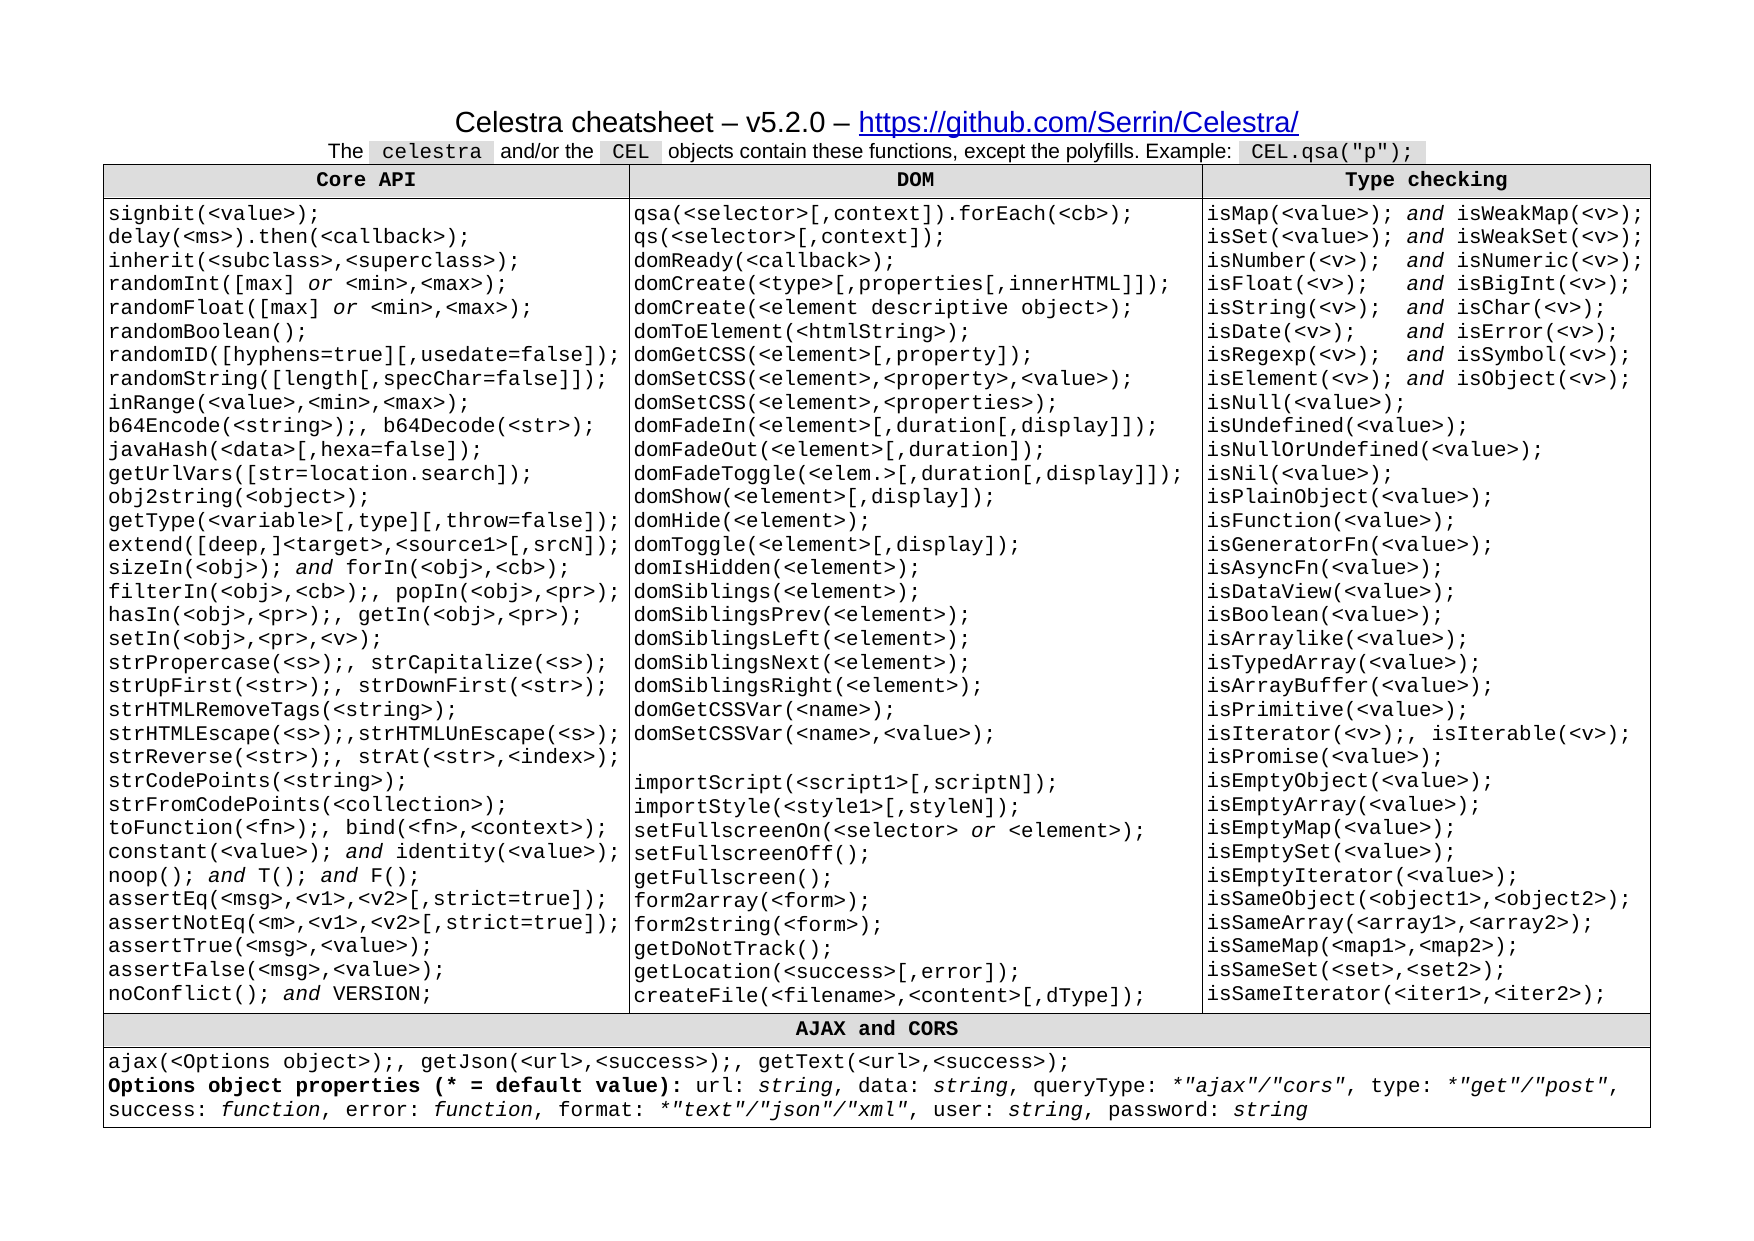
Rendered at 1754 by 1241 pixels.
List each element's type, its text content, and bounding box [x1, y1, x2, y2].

table_cell ajax(<Options object>);, getJson(<url>,<success>);, getText(<url>,<success>); Options object properties (* = default value): url: string, data: string, queryType: *"ajax"/"cors", type: *"get"/"post", success: function, error: function, format: *"text"/"json"/"xml", user: string, password: string [104, 1048, 1650, 1127]
table_header Type checking [1203, 165, 1650, 197]
table_cell qsa(<selector>[,context]).forEach(<cb>); qs(<selector>[,context]); domReady(<callback>); domCreate(<type>[,properties[,innerHTML]]); domCreate(<element descriptive object>); domToElement(<htmlString>); domGetCSS(<element>[,property]); domSetCSS(<element>,<property>,<value>); domSetCSS(<element>,<properties>); domFadeIn(<element>[,duration[,display]]); domFadeOut(<element>[,duration]); domFadeToggle(<elem.>[,duration[,display]]); domShow(<element>[,display]); domHide(<element>); domToggle(<element>[,display]); domIsHidden(<element>); domSiblings(<element>); domSiblingsPrev(<element>); domSiblingsLeft(<element>); domSiblingsNext(<element>); domSiblingsRight(<element>); domGetCSSVar(<name>); domSetCSSVar(<name>,<value>); importScript(<script1>[,scriptN]); importStyle(<style1>[,styleN]); setFullscreenOn(<selector> or <element>); setFullscreenOff(); getFullscreen(); form2array(<form>); form2string(<form>); getDoNotTrack(); getLocation(<success>[,error]); createFile(<filename>,<content>[,dType]); [630, 199, 1202, 1013]
table_cell AJAX and CORS [104, 1014, 1650, 1046]
table_cell signbit(<value>); delay(<ms>).then(<callback>); inherit(<subclass>,<superclass>); randomInt([max] or <min>,<max>); randomFloat([max] or <min>,<max>); randomBoolean(); randomID([hyphens=true][,usedate=false]); randomString([length[,specChar=false]]); inRange(<value>,<min>,<max>); b64Encode(<string>);, b64Decode(<str>); javaHash(<data>[,hexa=false]); getUrlVars([str=location.search]); obj2string(<object>); getType(<variable>[,type][,throw=false]); extend([deep,]<target>,<source1>[,srcN]); sizeIn(<obj>); and forIn(<obj>,<cb>); filterIn(<obj>,<cb>);, popIn(<obj>,<pr>); hasIn(<obj>,<pr>);, getIn(<obj>,<pr>); setIn(<obj>,<pr>,<v>); strPropercase(<s>);, strCapitalize(<s>); strUpFirst(<str>);, strDownFirst(<str>); strHTMLRemoveTags(<string>); strHTMLEscape(<s>);,strHTMLUnEscape(<s>); strReverse(<str>);, strAt(<str>,<index>); strCodePoints(<string>); strFromCodePoints(<collection>); toFunction(<fn>);, bind(<fn>,<context>); constant(<value>); and identity(<value>); noop(); and T(); and F(); assertEq(<msg>,<v1>,<v2>[,strict=true]); assertNotEq(<m>,<v1>,<v2>[,strict=true]); assertTrue(<msg>,<value>); assertFalse(<msg>,<value>); noConflict(); and VERSION; [104, 199, 629, 1013]
text The celestra and/or the CEL objects contain these functions, except the polyfills. Example: CEL.qsa("p"); [105, 138, 1648, 164]
table_header Core API [104, 165, 629, 197]
table_cell isMap(<value>); and isWeakMap(<v>); isSet(<value>); and isWeakSet(<v>); isNumber(<v>); and isNumeric(<v>); isFloat(<v>); and isBigInt(<v>); isString(<v>); and isChar(<v>); isDate(<v>); and isError(<v>); isRegexp(<v>); and isSymbol(<v>); isElement(<v>); and isObject(<v>); isNull(<value>); isUndefined(<value>); isNullOrUndefined(<value>); isNil(<value>); isPlainObject(<value>); isFunction(<value>); isGeneratorFn(<value>); isAsyncFn(<value>); isDataView(<value>); isBoolean(<value>); isArraylike(<value>); isTypedArray(<value>); isArrayBuffer(<value>); isPrimitive(<value>); isIterator(<v>);, isIterable(<v>); isPromise(<value>); isEmptyObject(<value>); isEmptyArray(<value>); isEmptyMap(<value>); isEmptySet(<value>); isEmptyIterator(<value>); isSameObject(<object1>,<object2>); isSameArray(<array1>,<array2>); isSameMap(<map1>,<map2>); isSameSet(<set>,<set2>); isSameIterator(<iter1>,<iter2>); [1203, 199, 1650, 1013]
table_header DOM [630, 165, 1202, 197]
text Celestra cheatsheet – v5.2.0 – https://github.com/Serrin/Celestra/ [105, 105, 1648, 138]
